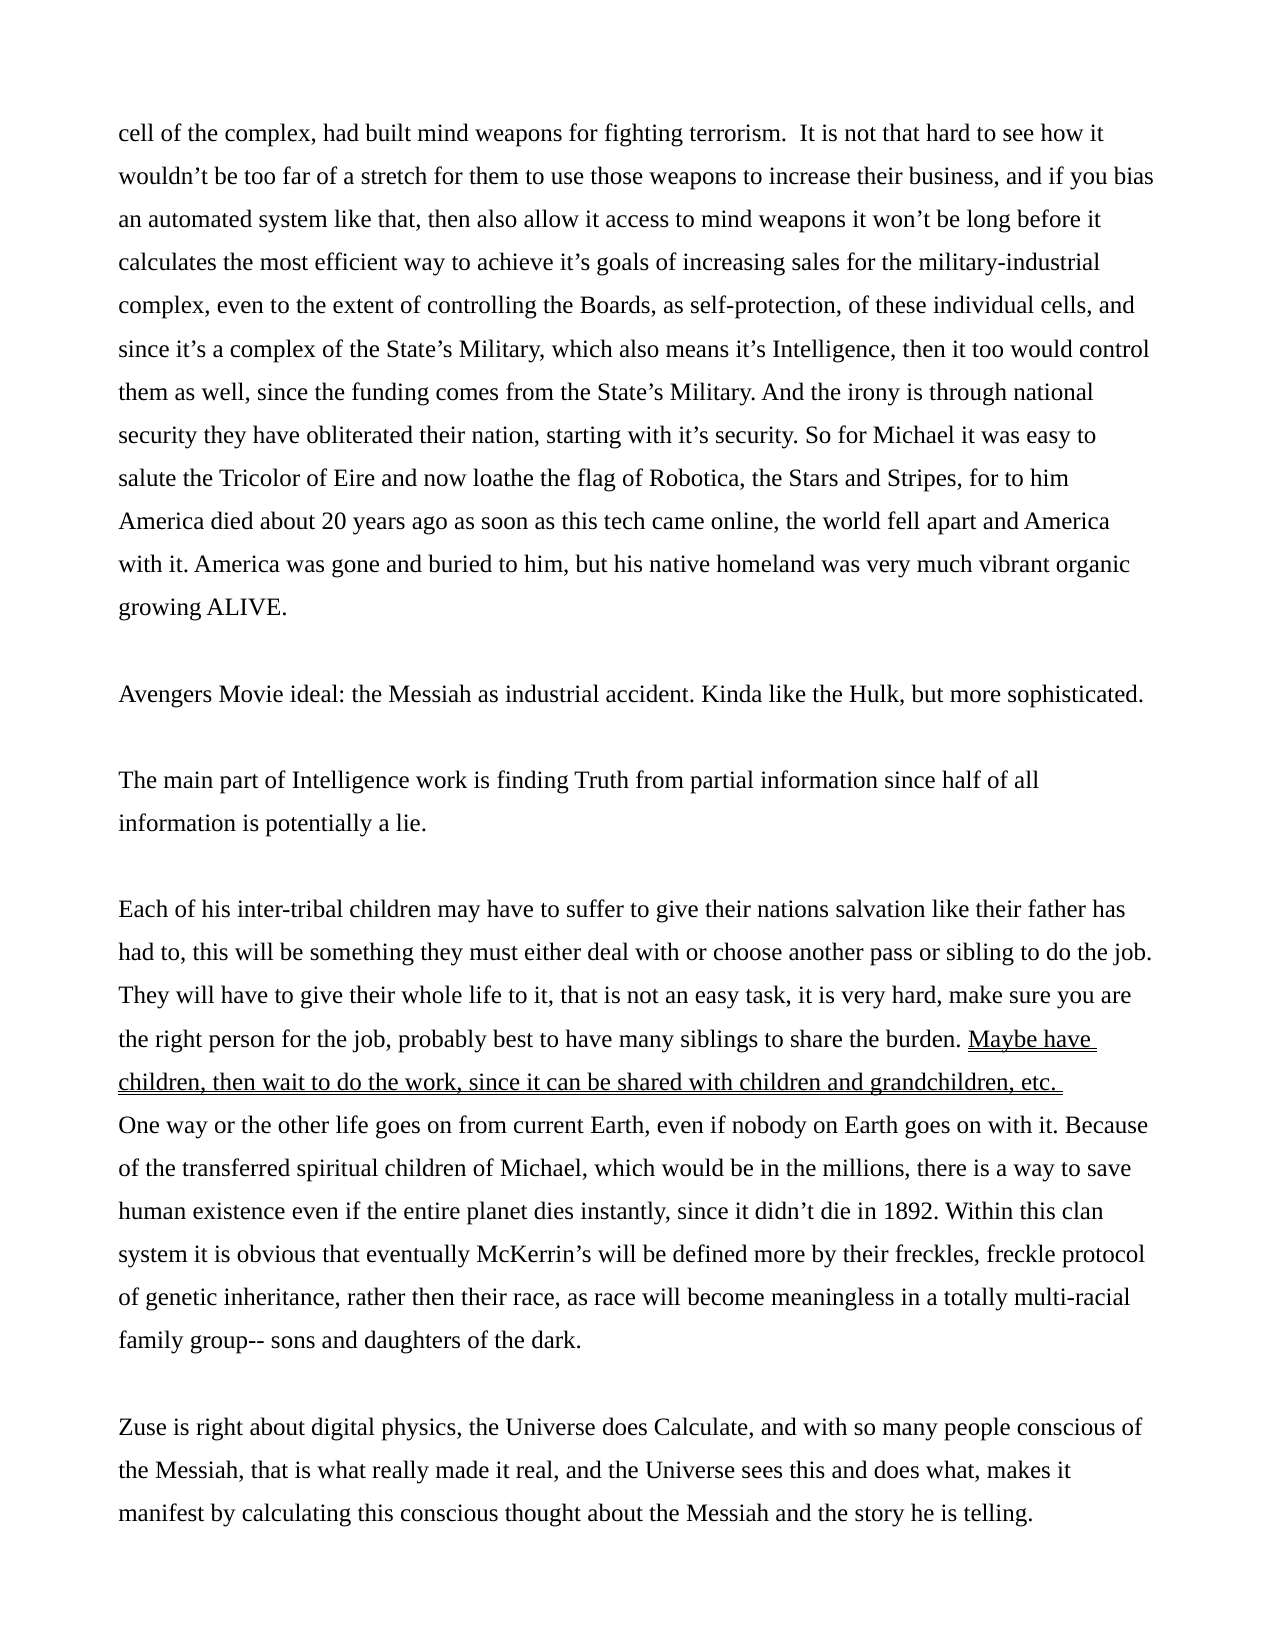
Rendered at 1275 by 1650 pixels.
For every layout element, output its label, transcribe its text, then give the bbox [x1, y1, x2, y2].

text cell of the complex, had built mind weapons for fighting terrorism. It is not that hard to see how it wouldn’t be too far of a stretch for them to use those weapons to increase their business, and if you bias an automated system like that, then also allow it access to mind weapons it won’t be long before it calculates the most efficient way to achieve it’s goals of increasing sales for the military-industrial complex, even to the extent of controlling the Boards, as self-protection, of these individual cells, and since it’s a complex of the State’s Military, which also means it’s Intelligence, then it too would control them as well, since the funding comes from the State’s Military. And the irony is through national security they have obliterated their nation, starting with it’s security. So for Michael it was easy to salute the Tricolor of Eire and now loathe the flag of Robotica, the Stars and Stripes, for to him America died about 20 years ago as soon as this tech came online, the world fell apart and America with it. America was gone and buried to him, but his native homeland was very much vibrant organic growing ALIVE. [118, 118, 1157, 621]
text Avengers Movie ideal: the Messiah as industrial accident. Kinda like the Hulk, but more sophisticated. [118, 679, 1157, 707]
text One way or the other life goes on from current Earth, even if nobody on Earth goes on with it. Because of the transferred spiritual children of Michael, which would be in the millions, there is a way to save human existence even if the entire planet dies instantly, since it didn’t die in 1892. Within this clan system it is obvious that eventually McKerrin’s will be defined more by their freckles, freckle protocol of genetic inheritance, rather then their race, as race will become meaningless in a totally multi-racial family group-- sons and daughters of the dark. [118, 1110, 1157, 1354]
text The main part of Intelligence work is finding Truth from partial information since half of all information is potentially a lie. [118, 765, 1157, 837]
text Zuse is right about digital physics, the Universe does Calculate, and with so many people conscious of the Messiah, that is what really made it real, and the Universe sees this and does what, makes it manifest by calculating this conscious thought about the Messiah and the story he is telling. [118, 1412, 1157, 1527]
text Each of his inter-tribal children may have to suffer to give their nations salvation like their father has had to, this will be something they must either deal with or choose another pass or sibling to do the job. They will have to give their whole life to it, that is not an easy task, it is very hard, make sure you are the right person for the job, probably best to have many siblings to share the burden. Maybe have children, then wait to do the work, since it can be shared with children and grandchildren, etc. [118, 894, 1157, 1096]
